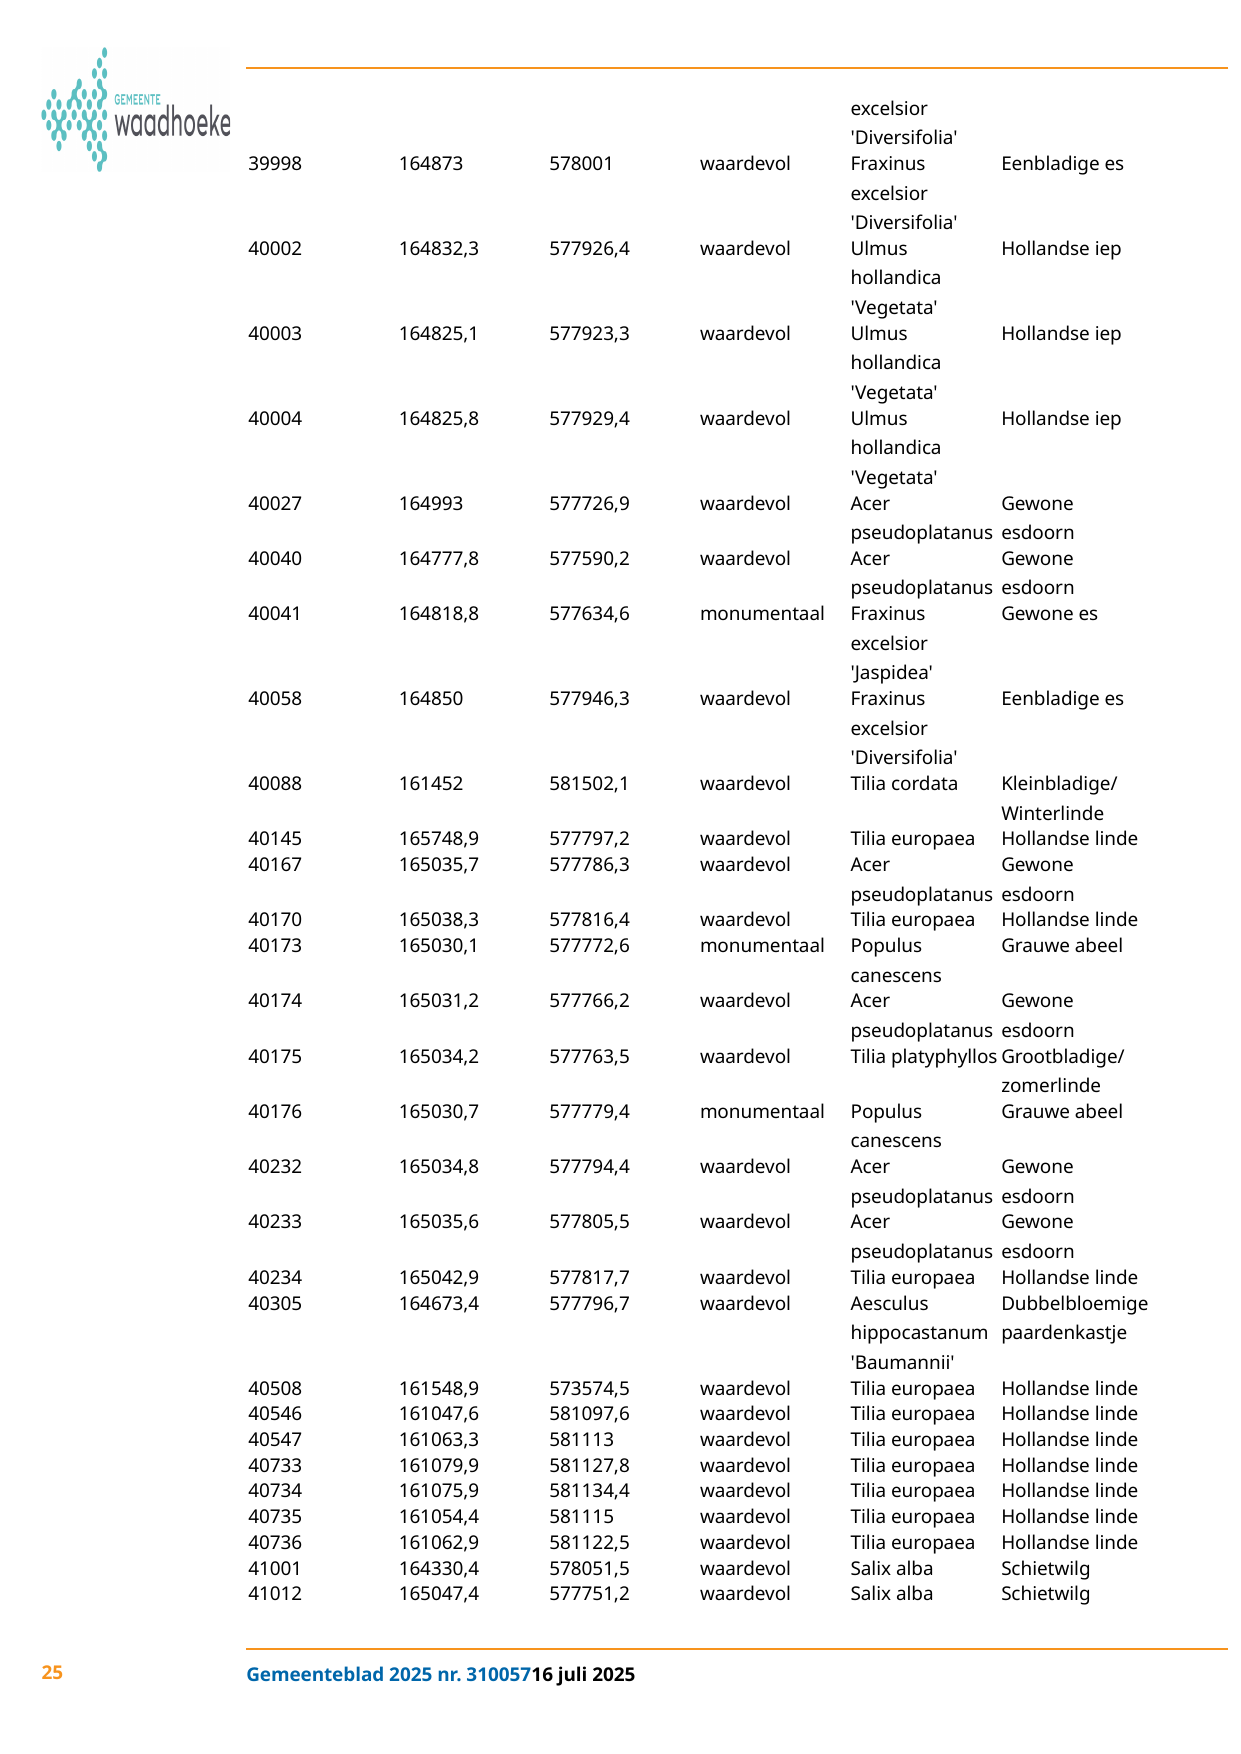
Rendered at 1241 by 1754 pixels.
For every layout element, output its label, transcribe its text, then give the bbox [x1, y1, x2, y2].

table_cell [700, 95, 850, 150]
table_cell Grauwe abeel [1001, 932, 1152, 987]
table_cell 161452 [399, 770, 549, 825]
table_cell 164825,8 [399, 405, 549, 490]
table_cell Gewone esdoorn [1001, 851, 1152, 906]
table_cell 40167 [248, 851, 398, 906]
table_cell 577923,3 [549, 320, 700, 405]
table_cell waardevol [700, 825, 850, 851]
table_cell Hollandse iep [1001, 320, 1152, 405]
table_cell Gewone esdoorn [1001, 988, 1152, 1043]
table_cell waardevol [700, 1375, 850, 1400]
table_cell Gewone esdoorn [1001, 490, 1152, 545]
table_cell Tilia europaea [850, 906, 1001, 932]
table_cell 581134,4 [549, 1478, 700, 1503]
table_cell 40088 [248, 770, 398, 825]
table_cell Tilia europaea [850, 1452, 1001, 1478]
table_cell 164993 [399, 490, 549, 545]
table_cell Acer pseudoplatanus [850, 545, 1001, 600]
table_cell 577763,5 [549, 1043, 700, 1098]
table_cell Acer pseudoplatanus [850, 1154, 1001, 1209]
table_cell Dubbelbloemige paardenkastje [1001, 1290, 1152, 1375]
table_cell Populus canescens [850, 1098, 1001, 1153]
table_cell 165047,4 [399, 1581, 549, 1606]
table_cell 164818,8 [399, 600, 549, 685]
table_cell 40170 [248, 906, 398, 932]
table_cell Kleinbladige/Winterlinde [1001, 770, 1152, 825]
table_cell waardevol [700, 1400, 850, 1426]
picture [41, 47, 231, 172]
table_cell 40176 [248, 1098, 398, 1153]
table_cell 40027 [248, 490, 398, 545]
table_cell Acer pseudoplatanus [850, 851, 1001, 906]
table_cell Aesculus hippocastanum 'Baumannii' [850, 1290, 1001, 1375]
table_cell 164777,8 [399, 545, 549, 600]
table_cell 40546 [248, 1400, 398, 1426]
table_cell 577926,4 [549, 235, 700, 320]
table_cell 165034,8 [399, 1154, 549, 1209]
table_cell 161062,9 [399, 1529, 549, 1555]
table_cell Hollandse linde [1001, 1529, 1152, 1555]
table_cell Gewone esdoorn [1001, 1209, 1152, 1264]
table_cell waardevol [700, 770, 850, 825]
table_cell waardevol [700, 1290, 850, 1375]
table_cell Schietwilg [1001, 1581, 1152, 1606]
table_cell 161054,4 [399, 1503, 549, 1529]
table_cell Gewone esdoorn [1001, 545, 1152, 600]
table_cell 164850 [399, 685, 549, 770]
table_cell monumentaal [700, 1098, 850, 1153]
table_cell Tilia europaea [850, 1426, 1001, 1452]
table_cell 164832,3 [399, 235, 549, 320]
table_cell Tilia europaea [850, 825, 1001, 851]
table_cell Tilia europaea [850, 1503, 1001, 1529]
table_cell 40004 [248, 405, 398, 490]
table_cell 581113 [549, 1426, 700, 1452]
table_cell [549, 95, 700, 150]
table_cell 40232 [248, 1154, 398, 1209]
table_cell Hollandse linde [1001, 1503, 1152, 1529]
table_cell Schietwilg [1001, 1555, 1152, 1581]
table_cell waardevol [700, 1555, 850, 1581]
table_cell 577816,4 [549, 906, 700, 932]
table_cell 40058 [248, 685, 398, 770]
table_cell 581115 [549, 1503, 700, 1529]
table_cell 164330,4 [399, 1555, 549, 1581]
table_cell Grootbladige/zomerlinde [1001, 1043, 1152, 1098]
table_cell 40040 [248, 545, 398, 600]
table_cell Salix alba [850, 1581, 1001, 1606]
table_cell 40175 [248, 1043, 398, 1098]
table_cell 41001 [248, 1555, 398, 1581]
table_cell Hollandse linde [1001, 1478, 1152, 1503]
table_cell Hollandse linde [1001, 1400, 1152, 1426]
table_cell 161075,9 [399, 1478, 549, 1503]
table_cell Acer pseudoplatanus [850, 1209, 1001, 1264]
table_cell Hollandse linde [1001, 1375, 1152, 1400]
table_cell 40173 [248, 932, 398, 987]
table_cell 40735 [248, 1503, 398, 1529]
table_cell 165035,7 [399, 851, 549, 906]
table_cell 40736 [248, 1529, 398, 1555]
table_cell 161548,9 [399, 1375, 549, 1400]
table_cell Fraxinus excelsior 'Jaspidea' [850, 600, 1001, 685]
table_cell waardevol [700, 1209, 850, 1264]
table_cell 577751,2 [549, 1581, 700, 1606]
table_cell Ulmus hollandica 'Vegetata' [850, 235, 1001, 320]
table_cell Tilia europaea [850, 1264, 1001, 1290]
table_cell waardevol [700, 320, 850, 405]
table_cell waardevol [700, 1426, 850, 1452]
table_cell 577946,3 [549, 685, 700, 770]
table_cell 40734 [248, 1478, 398, 1503]
table_cell 40145 [248, 825, 398, 851]
table_cell 577805,5 [549, 1209, 700, 1264]
table_cell waardevol [700, 235, 850, 320]
table_cell 39998 [248, 150, 398, 235]
table_cell 40234 [248, 1264, 398, 1290]
table_cell 40003 [248, 320, 398, 405]
table_cell 578001 [549, 150, 700, 235]
table_cell Ulmus hollandica 'Vegetata' [850, 405, 1001, 490]
table_cell 581127,8 [549, 1452, 700, 1478]
table_cell Acer pseudoplatanus [850, 988, 1001, 1043]
table_cell waardevol [700, 988, 850, 1043]
table_cell 165042,9 [399, 1264, 549, 1290]
table_cell [399, 95, 549, 150]
table_cell 577590,2 [549, 545, 700, 600]
table_cell monumentaal [700, 932, 850, 987]
table_cell 164825,1 [399, 320, 549, 405]
table_cell 577796,7 [549, 1290, 700, 1375]
table_cell Grauwe abeel [1001, 1098, 1152, 1153]
table_cell waardevol [700, 685, 850, 770]
table_cell 577797,2 [549, 825, 700, 851]
table_cell 581122,5 [549, 1529, 700, 1555]
table_cell 165030,7 [399, 1098, 549, 1153]
table_cell 577794,4 [549, 1154, 700, 1209]
table_cell Tilia europaea [850, 1375, 1001, 1400]
table_cell 161047,6 [399, 1400, 549, 1426]
table_cell Hollandse linde [1001, 1426, 1152, 1452]
table_cell waardevol [700, 1478, 850, 1503]
table_cell Hollandse linde [1001, 1452, 1152, 1478]
table_cell Tilia europaea [850, 1400, 1001, 1426]
table_cell 161063,3 [399, 1426, 549, 1452]
table_cell 165031,2 [399, 988, 549, 1043]
table_cell waardevol [700, 405, 850, 490]
table_cell 161079,9 [399, 1452, 549, 1478]
table_cell waardevol [700, 1452, 850, 1478]
table_cell Eenbladige es [1001, 150, 1152, 235]
table_cell 165038,3 [399, 906, 549, 932]
table_cell Gewone esdoorn [1001, 1154, 1152, 1209]
table_cell 40174 [248, 988, 398, 1043]
table_cell 581097,6 [549, 1400, 700, 1426]
table_cell 41012 [248, 1581, 398, 1606]
table_cell 40233 [248, 1209, 398, 1264]
table_cell waardevol [700, 1529, 850, 1555]
table_cell 578051,5 [549, 1555, 700, 1581]
table_cell Hollandse iep [1001, 235, 1152, 320]
table_cell waardevol [700, 545, 850, 600]
table_cell Acer pseudoplatanus [850, 490, 1001, 545]
table_cell 165748,9 [399, 825, 549, 851]
table_cell Tilia platyphyllos [850, 1043, 1001, 1098]
table_cell 165035,6 [399, 1209, 549, 1264]
table_cell 577779,4 [549, 1098, 700, 1153]
table_cell [248, 95, 398, 150]
table_cell 581502,1 [549, 770, 700, 825]
table_cell 40733 [248, 1452, 398, 1478]
table_cell [1001, 95, 1152, 150]
table_cell Hollandse linde [1001, 825, 1152, 851]
table_cell Hollandse iep [1001, 405, 1152, 490]
table_cell waardevol [700, 1154, 850, 1209]
table_cell Populus canescens [850, 932, 1001, 987]
table_cell 165034,2 [399, 1043, 549, 1098]
table_cell Eenbladige es [1001, 685, 1152, 770]
table_cell waardevol [700, 1264, 850, 1290]
table_cell 165030,1 [399, 932, 549, 987]
table_cell waardevol [700, 1581, 850, 1606]
table_cell 40041 [248, 600, 398, 685]
table_cell 577817,7 [549, 1264, 700, 1290]
table_cell excelsior 'Diversifolia' [850, 95, 1001, 150]
table_cell 577766,2 [549, 988, 700, 1043]
table_cell 577726,9 [549, 490, 700, 545]
table_cell Gewone es [1001, 600, 1152, 685]
table_cell waardevol [700, 1503, 850, 1529]
table_cell waardevol [700, 490, 850, 545]
table_cell 577772,6 [549, 932, 700, 987]
table_cell 40305 [248, 1290, 398, 1375]
table_cell waardevol [700, 906, 850, 932]
table_cell Salix alba [850, 1555, 1001, 1581]
table_cell waardevol [700, 851, 850, 906]
table_cell monumentaal [700, 600, 850, 685]
table_cell Hollandse linde [1001, 1264, 1152, 1290]
table_cell 40547 [248, 1426, 398, 1452]
table_cell 164873 [399, 150, 549, 235]
table_cell 40508 [248, 1375, 398, 1400]
table_cell 40002 [248, 235, 398, 320]
table_cell Fraxinus excelsior 'Diversifolia' [850, 685, 1001, 770]
table_cell 573574,5 [549, 1375, 700, 1400]
table_cell 577929,4 [549, 405, 700, 490]
table_cell Tilia europaea [850, 1529, 1001, 1555]
table_cell Hollandse linde [1001, 906, 1152, 932]
table_cell Fraxinus excelsior 'Diversifolia' [850, 150, 1001, 235]
table_cell 577634,6 [549, 600, 700, 685]
table_cell Tilia europaea [850, 1478, 1001, 1503]
table_cell waardevol [700, 150, 850, 235]
table_cell waardevol [700, 1043, 850, 1098]
table_cell 164673,4 [399, 1290, 549, 1375]
table_cell Ulmus hollandica 'Vegetata' [850, 320, 1001, 405]
table_cell Tilia cordata [850, 770, 1001, 825]
table_cell 577786,3 [549, 851, 700, 906]
